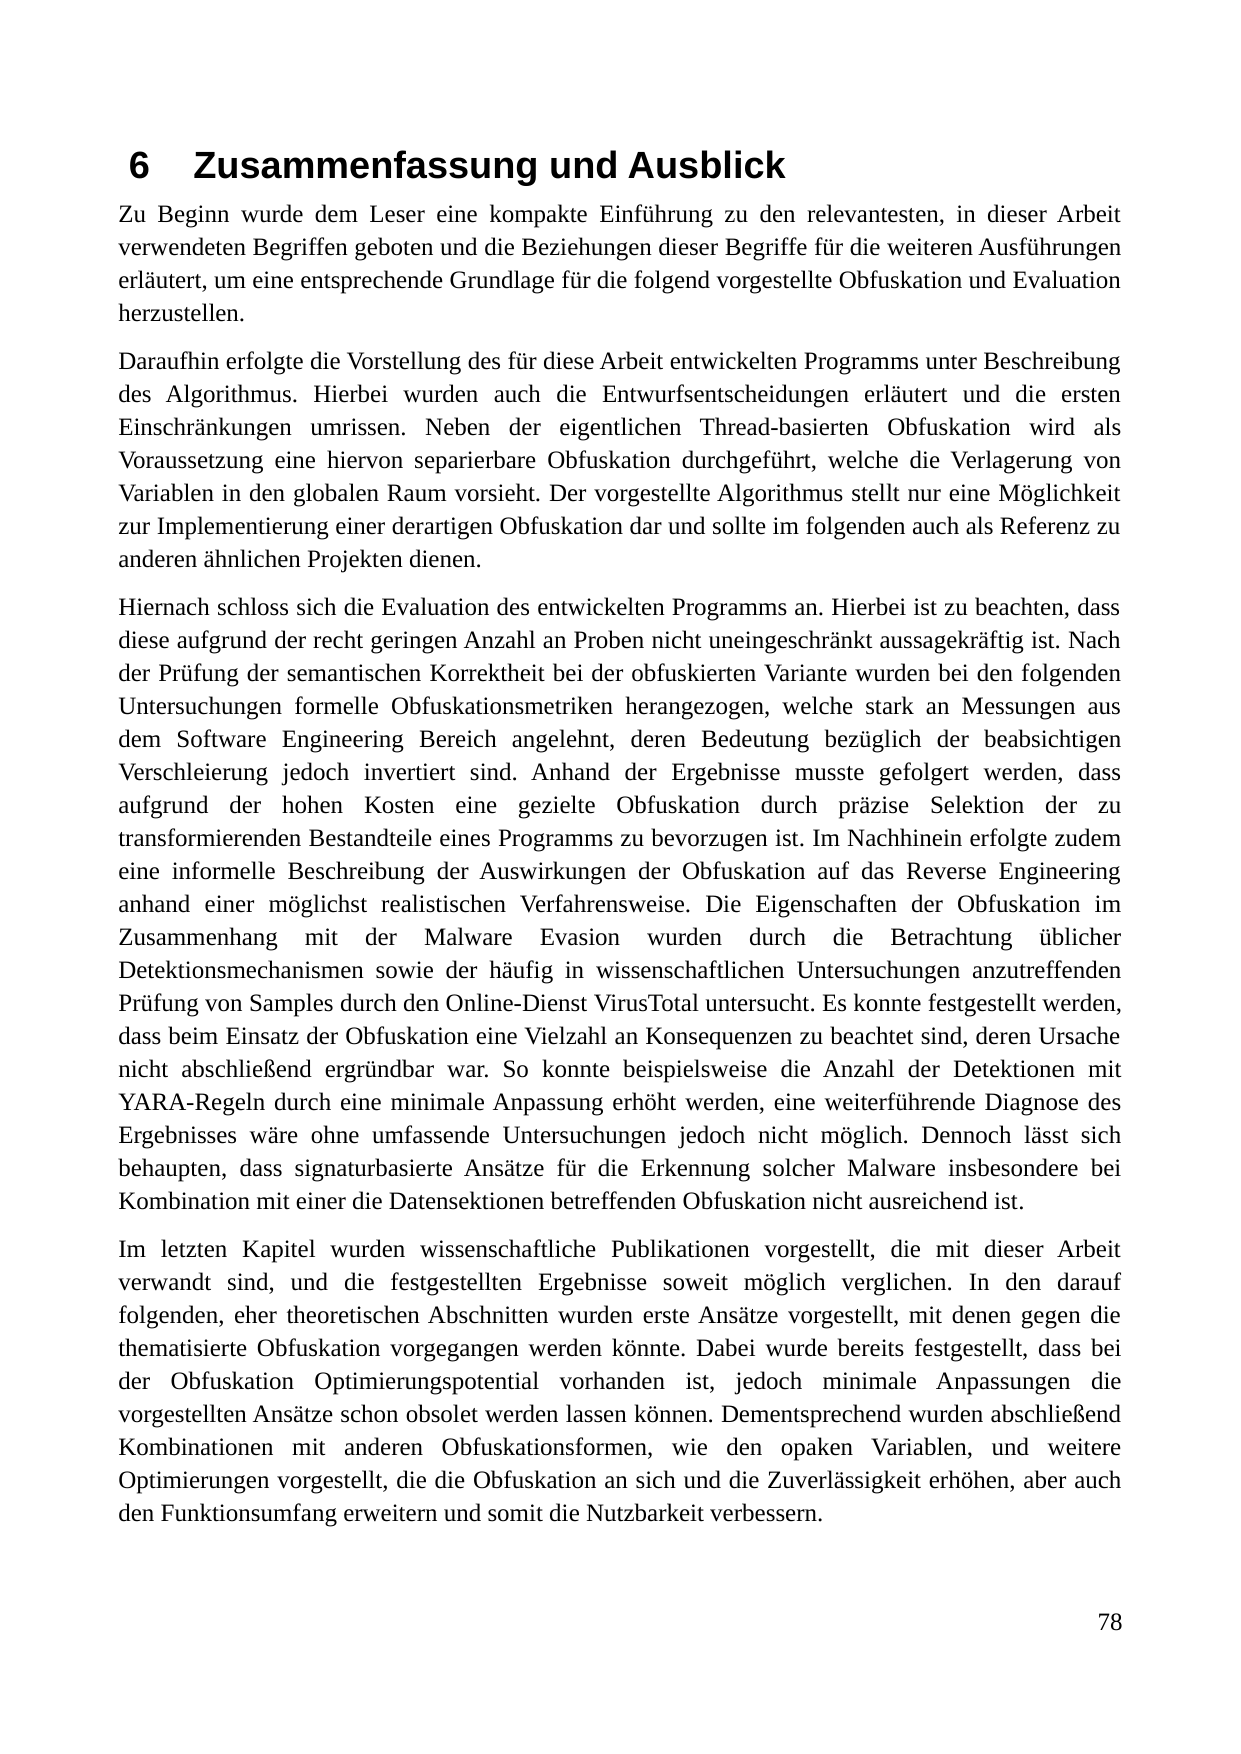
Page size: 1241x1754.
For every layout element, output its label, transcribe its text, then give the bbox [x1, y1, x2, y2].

text Im letzten Kapitel wurden wissenschaftliche Publikationen vorgestellt, die mit dieser Arbeit verwandt sind, und die festgestellten Ergebnisse soweit möglich verglichen. In den darauf folgenden, eher theoretischen Abschnitten wurden erste Ansätze vorgestellt, mit denen gegen die thematisierte Obfuskation vorgegangen werden könnte. Dabei wurde bereits festgestellt, dass bei der Obfuskation Optimierungspotential vorhanden ist, jedoch minimale Anpassungen die vorgestellten Ansätze schon obsolet werden lassen können. Dementsprechend wurden abschließend Kombinationen mit anderen Obfuskationsformen, wie den opaken Variablen, und weitere Optimierungen vorgestellt, die die Obfuskation an sich und die Zuverlässigkeit erhöhen, aber auch den Funktionsumfang erweitern und somit die Nutzbarkeit verbessern. [118, 1234, 1122, 1527]
text Hiernach schloss sich die Evaluation des entwickelten Programms an. Hierbei ist zu beachten, dass diese aufgrund der recht geringen Anzahl an Proben nicht uneingeschränkt aussagekräftig ist. Nach der Prüfung der semantischen Korrektheit bei der obfuskierten Variante wurden bei den folgenden Untersuchungen formelle Obfuskationsmetriken herangezogen, welche stark an Messungen aus dem Software Engineering Bereich angelehnt, deren Bedeutung bezüglich der beabsichtigen Verschleierung jedoch invertiert sind. Anhand der Ergebnisse musste gefolgert werden, dass aufgrund der hohen Kosten eine gezielte Obfuskation durch präzise Selektion der zu transformierenden Bestandteile eines Programms zu bevorzugen ist. Im Nachhinein erfolgte zudem eine informelle Beschreibung der Auswirkungen der Obfuskation auf das Reverse Engineering anhand einer möglichst realistischen Verfahrensweise. Die Eigenschaften der Obfuskation im Zusammenhang mit der Malware Evasion wurden durch die Betrachtung üblicher Detektionsmechanismen sowie der häufig in wissenschaftlichen Untersuchungen anzutreffenden Prüfung von Samples durch den Online-Dienst VirusTotal untersucht. Es konnte festgestellt werden, dass beim Einsatz der Obfuskation eine Vielzahl an Konsequenzen zu beachtet sind, deren Ursache nicht abschließend ergründbar war. So konnte beispielsweise die Anzahl der Detektionen mit YARA-Regeln durch eine minimale Anpassung erhöht werden, eine weiterführende Diagnose des Ergebnisses wäre ohne umfassende Untersuchungen jedoch nicht möglich. Dennoch lässt sich behaupten, dass signaturbasierte Ansätze für die Erkennung solcher Malware insbesondere bei Kombination mit einer die Datensektionen betreffenden Obfuskation nicht ausreichend ist. [118, 592, 1122, 1215]
text Zu Beginn wurde dem Leser eine kompakte Einführung zu den relevantesten, in dieser Arbeit verwendeten Begriffen geboten und die Beziehungen dieser Begriffe für die weiteren Ausführungen erläutert, um eine entsprechende Grundlage für die folgend vorgestellte Obfuskation und Evaluation herzustellen. [118, 199, 1122, 327]
text Daraufhin erfolgte die Vorstellung des für diese Arbeit entwickelten Programms unter Beschreibung des Algorithmus. Hierbei wurden auch die Entwurfsentscheidungen erläutert und die ersten Einschränkungen umrissen. Neben der eigentlichen Thread-basierten Obfuskation wird als Voraussetzung eine hiervon separierbare Obfuskation durchgeführt, welche die Verlagerung von Variablen in den globalen Raum vorsieht. Der vorgestellte Algorithmus stellt nur eine Möglichkeit zur Implementierung einer derartigen Obfuskation dar und sollte im folgenden auch als Referenz zu anderen ähnlichen Projekten dienen. [118, 346, 1122, 573]
subtitle Zusammenfassung und Ausblick [118, 143, 1122, 187]
